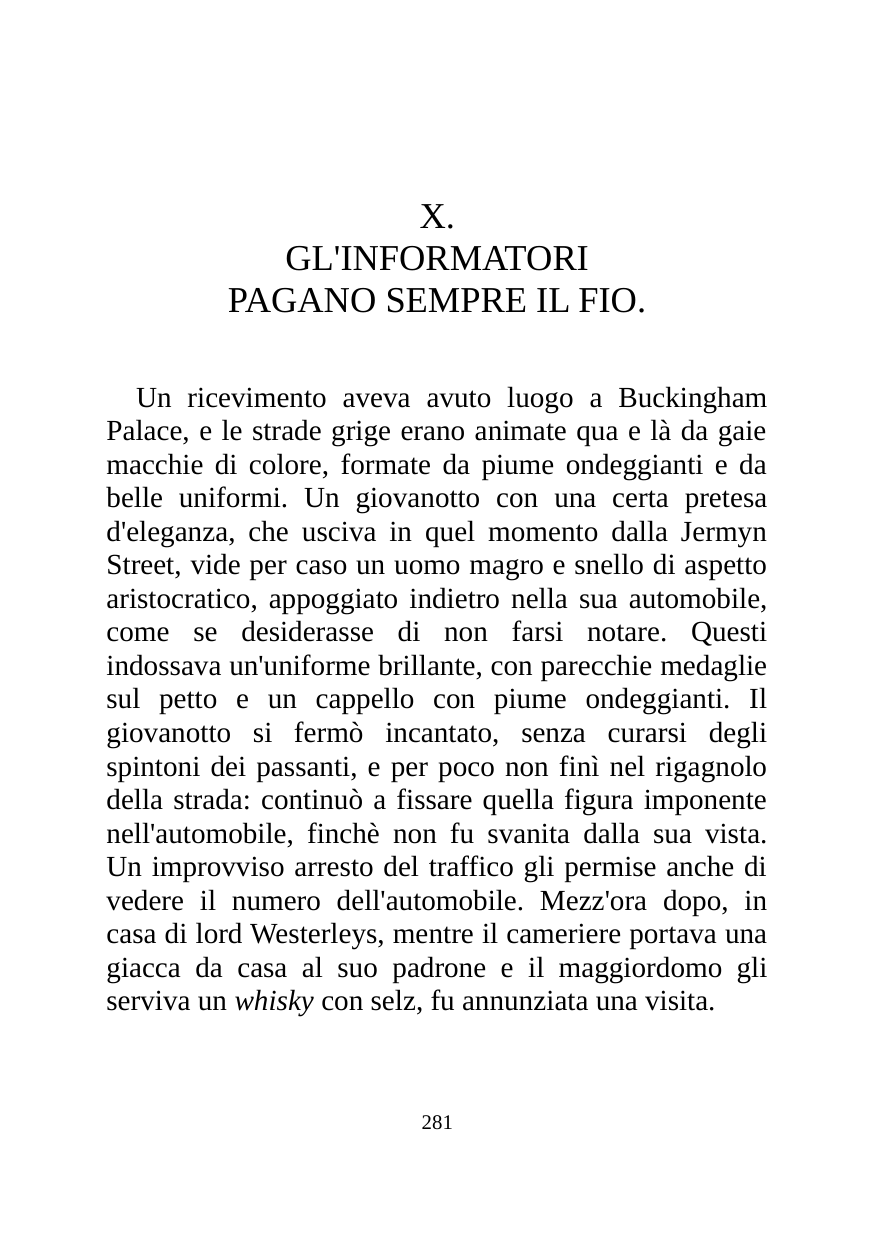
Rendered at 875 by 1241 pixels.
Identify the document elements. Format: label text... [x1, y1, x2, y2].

subtitle X. GL'INFORMATORI PAGANO SEMPRE IL FIO. [224, 195, 650, 321]
text Un ricevimento aveva avuto luogo a Buckingham Palace, e le strade grige erano animate qua e là da gaie macchie di colore, formate da piume ondeggianti e da belle uniformi. Un giovanotto con una certa pretesa d'eleganza, che usciva in quel momento dalla Jermyn Street, vide per caso un uomo magro e snello di aspetto aristocratico, appoggiato indietro nella sua automobile, come se desiderasse di non farsi notare. Questi indossava un'uniforme brillante, con parecchie medaglie sul petto e un cappello con piume ondeggianti. Il giovanotto si fermò incantato, senza curarsi degli spintoni dei passanti, e per poco non finì nel rigagnolo della strada: continuò a fissare quella figura imponente nell'automobile, finchè non fu svanita dalla sua vista. Un improvviso arresto del traffico gli permise anche di vedere il numero dell'automobile. Mezz'ora dopo, in casa di lord Westerleys, mentre il cameriere portava una giacca da casa al suo padrone e il maggiordomo gli serviva un whisky con selz, fu annunziata una visita. [106, 380, 768, 1017]
